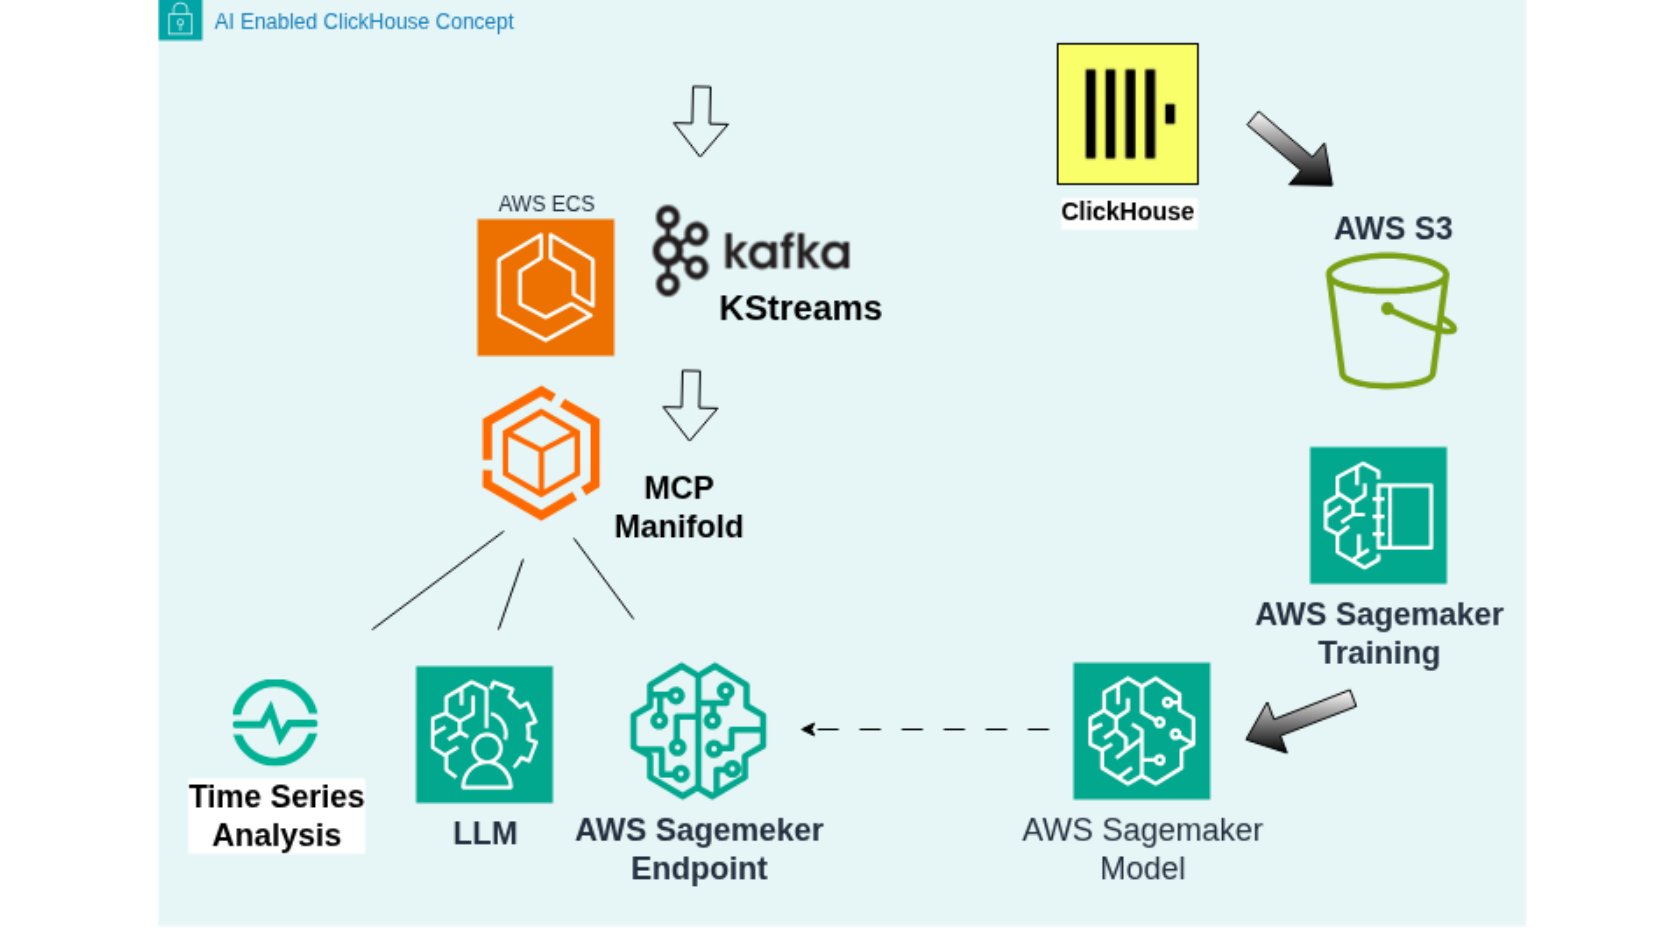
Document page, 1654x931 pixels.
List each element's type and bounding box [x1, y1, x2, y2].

picture [158, 0, 1527, 927]
